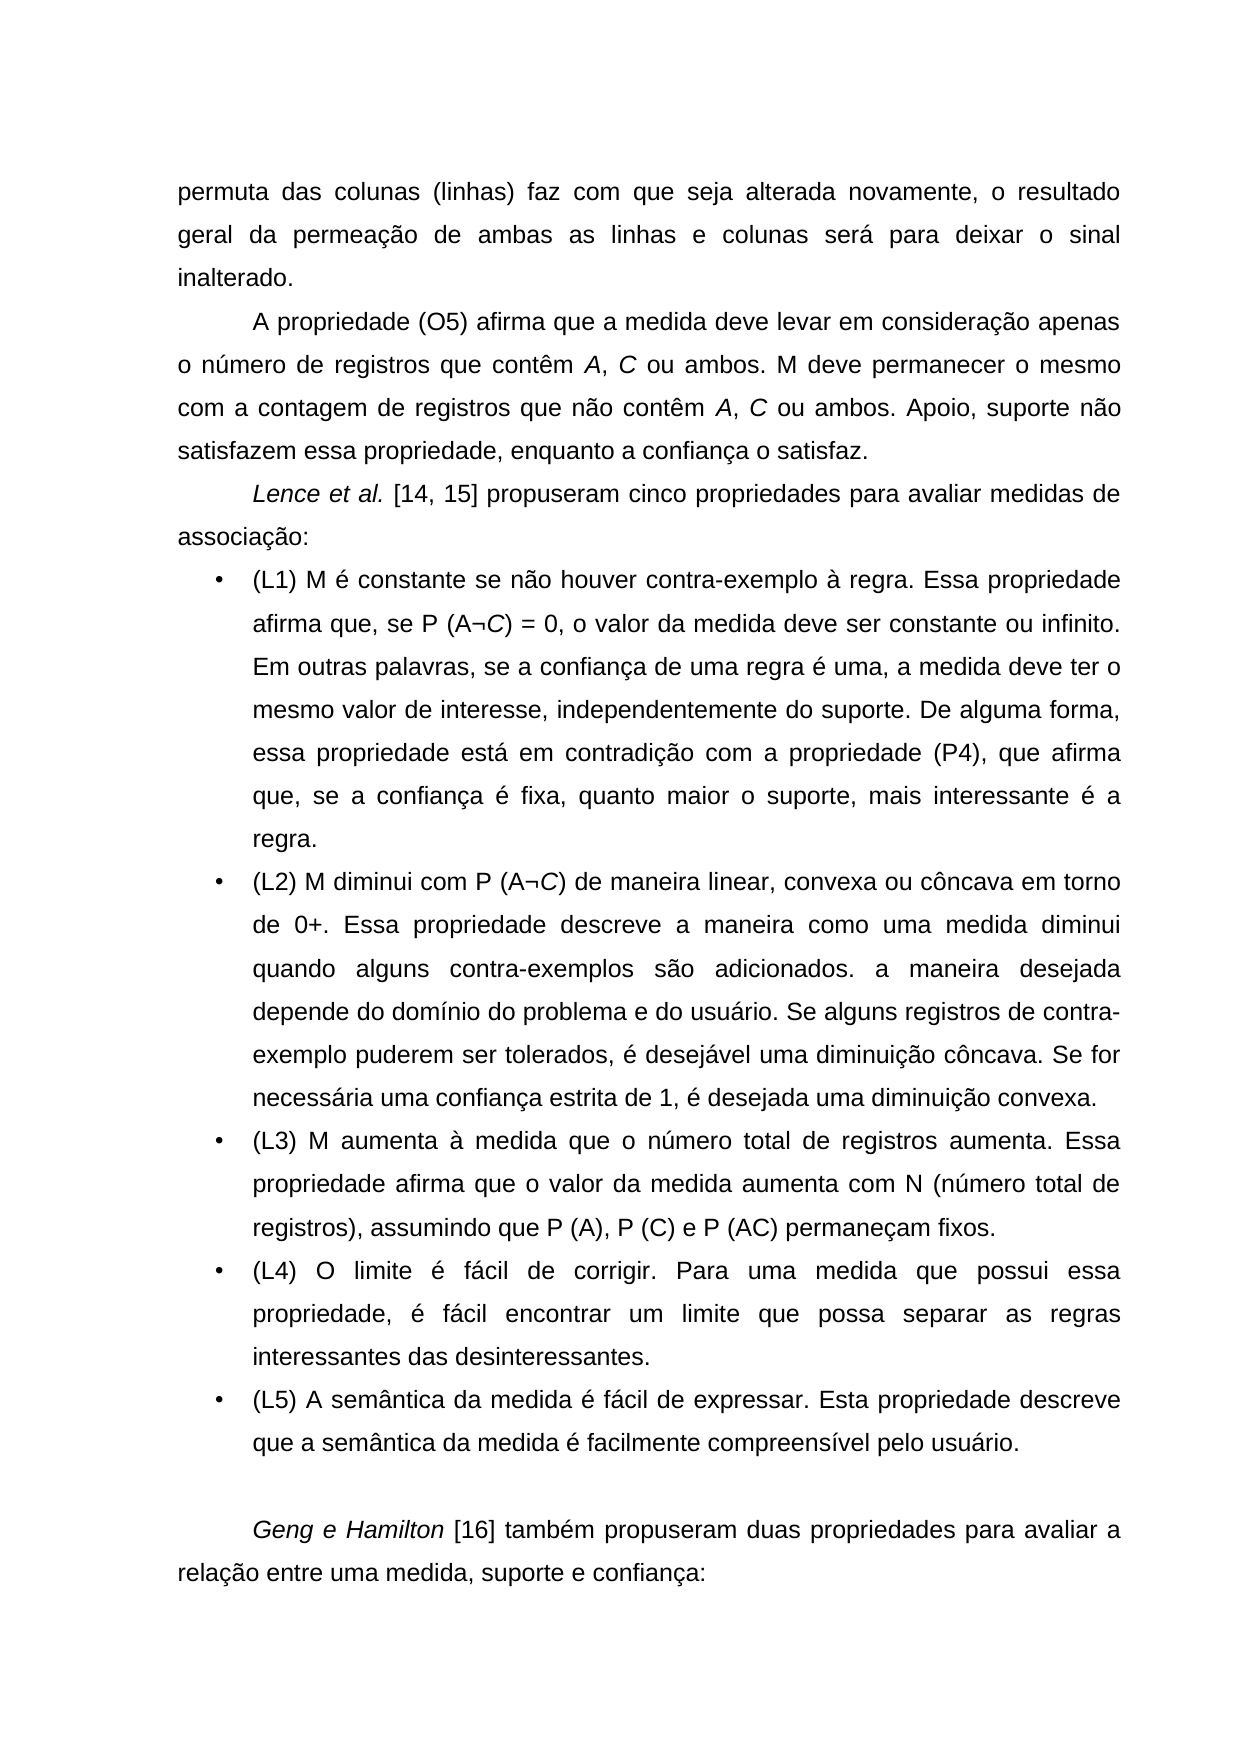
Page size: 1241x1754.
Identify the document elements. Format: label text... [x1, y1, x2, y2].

list (L5) A semântica da medida é fácil de expressar. Esta propriedade descreve que a semântica da medida é facilmente compreensível pelo usuário. [215, 1385, 1122, 1457]
text Geng e Hamilton [16] também propuseram duas propriedades para avaliar a relação entre uma medida, suporte e confiança: [177, 1514, 1122, 1586]
list (L1) M é constante se não houver contra-exemplo à regra. Essa propriedade afirma que, se P (A¬C) = 0, o valor da medida deve ser constante ou infinito. Em outras palavras, se a confiança de uma regra é uma, a medida deve ter o mesmo valor de interesse, independentemente do suporte. De alguma forma, essa propriedade está em contradição com a propriedade (P4), que afirma que, se a confiança é fixa, quanto maior o suporte, mais interessante é a regra. [215, 565, 1122, 853]
text Lence et al. [14, 15] propuseram cinco propriedades para avaliar medidas de associação: [177, 479, 1122, 551]
text A propriedade (O5) afirma que a medida deve levar em consideração apenas o número de registros que contêm A, C ou ambos. M deve permanecer o mesmo com a contagem de registros que não contêm A, C ou ambos. Apoio, suporte não satisfazem essa propriedade, enquanto a confiança o satisfaz. [177, 307, 1122, 465]
text permuta das colunas (linhas) faz com que seja alterada novamente, o resultado geral da permeação de ambas as linhas e colunas será para deixar o sinal inalterado. [177, 177, 1122, 292]
list (L4) O limite é fácil de corrigir. Para uma medida que possui essa propriedade, é fácil encontrar um limite que possa separar as regras interessantes das desinteressantes. [215, 1256, 1122, 1371]
list (L3) M aumenta à medida que o número total de registros aumenta. Essa propriedade afirma que o valor da medida aumenta com N (número total de registros), assumindo que P (A), P (C) e P (AC) permaneçam fixos. [215, 1126, 1122, 1241]
list (L2) M diminui com P (A¬C) de maneira linear, convexa ou côncava em torno de 0+. Essa propriedade descreve a maneira como uma medida diminui quando alguns contra-exemplos são adicionados. a maneira desejada depende do domínio do problema e do usuário. Se alguns registros de contra-exemplo puderem ser tolerados, é desejável uma diminuição côncava. Se for necessária uma confiança estrita de 1, é desejada uma diminuição convexa. [215, 867, 1122, 1112]
